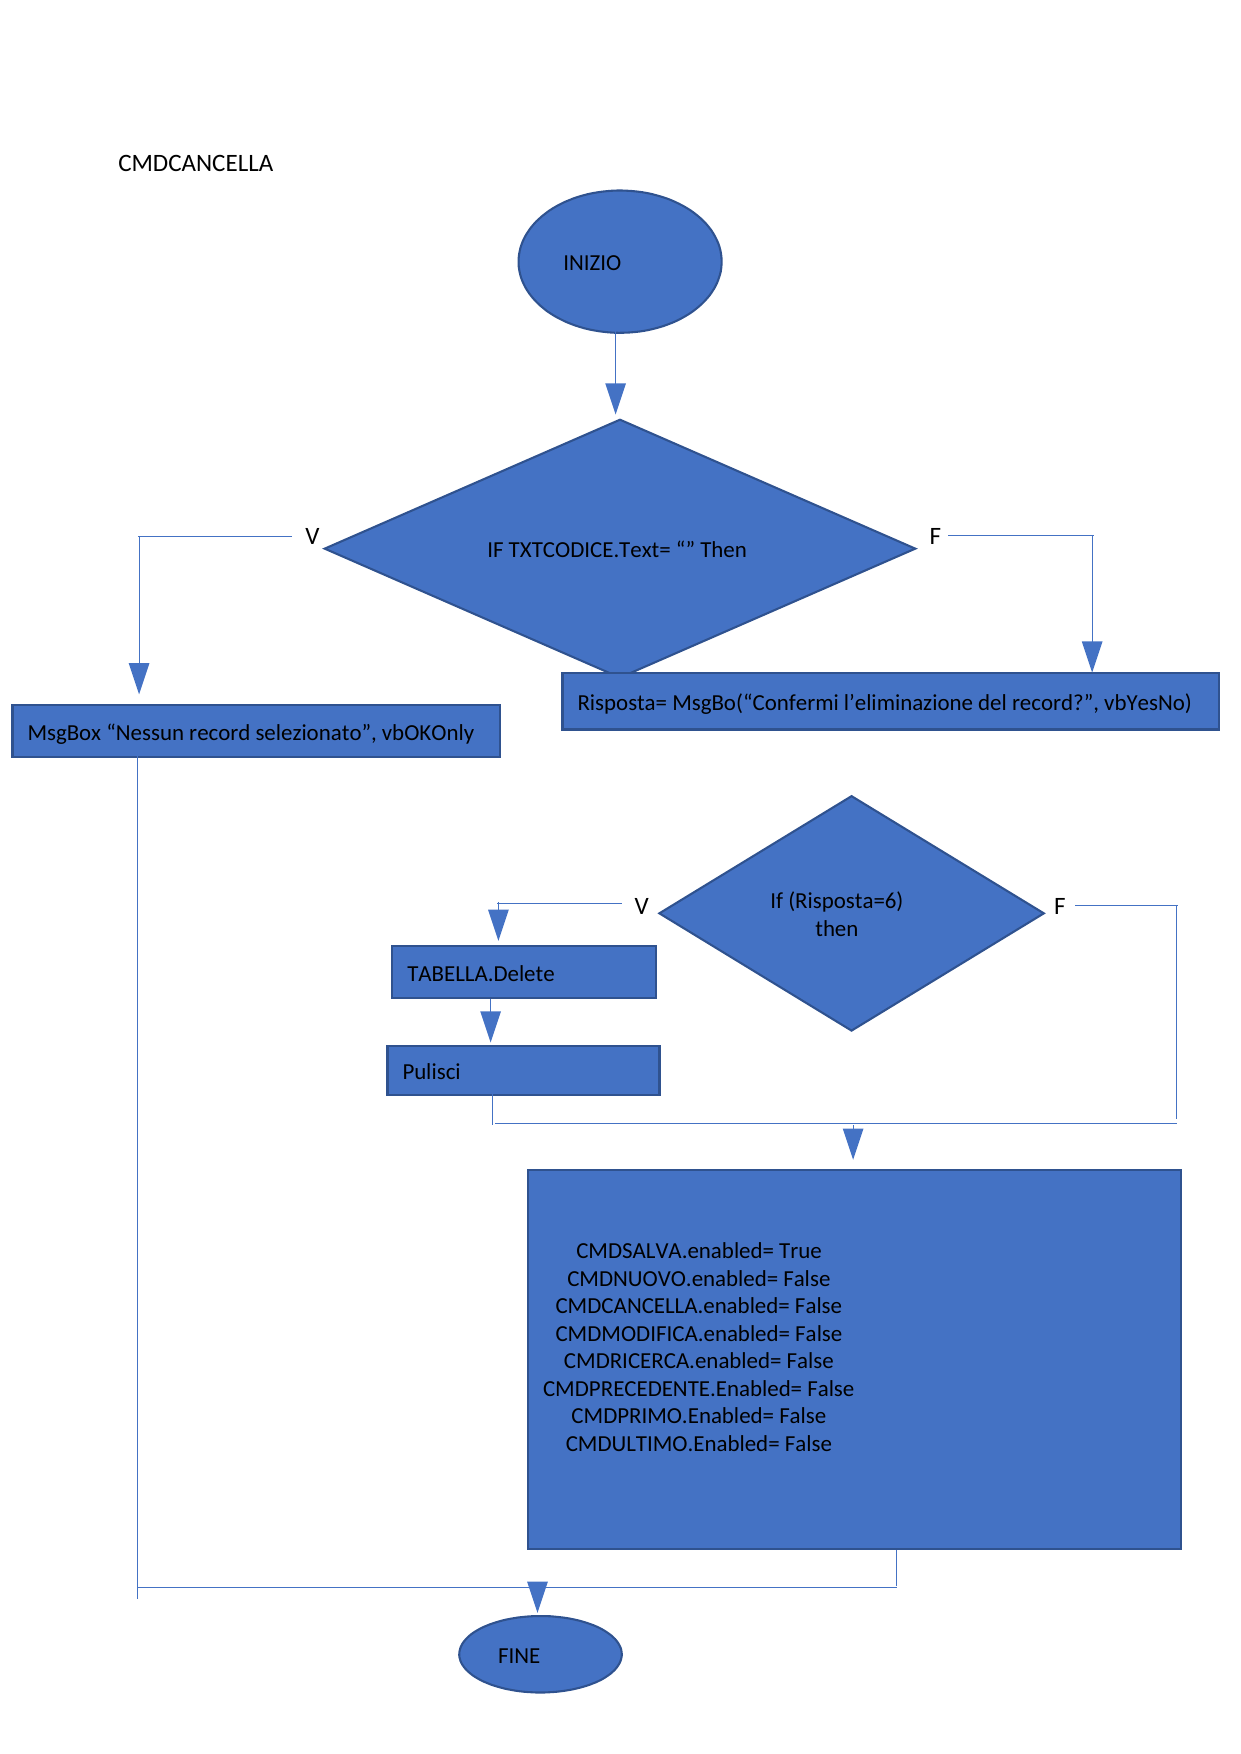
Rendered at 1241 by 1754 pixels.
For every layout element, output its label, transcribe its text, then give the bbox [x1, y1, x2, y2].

text V [118, 520, 385, 551]
text F [855, 520, 1122, 551]
text V [138, 890, 694, 921]
text [118, 890, 137, 921]
text F [1010, 890, 1122, 921]
text CMDCANCELLA [118, 148, 1122, 178]
